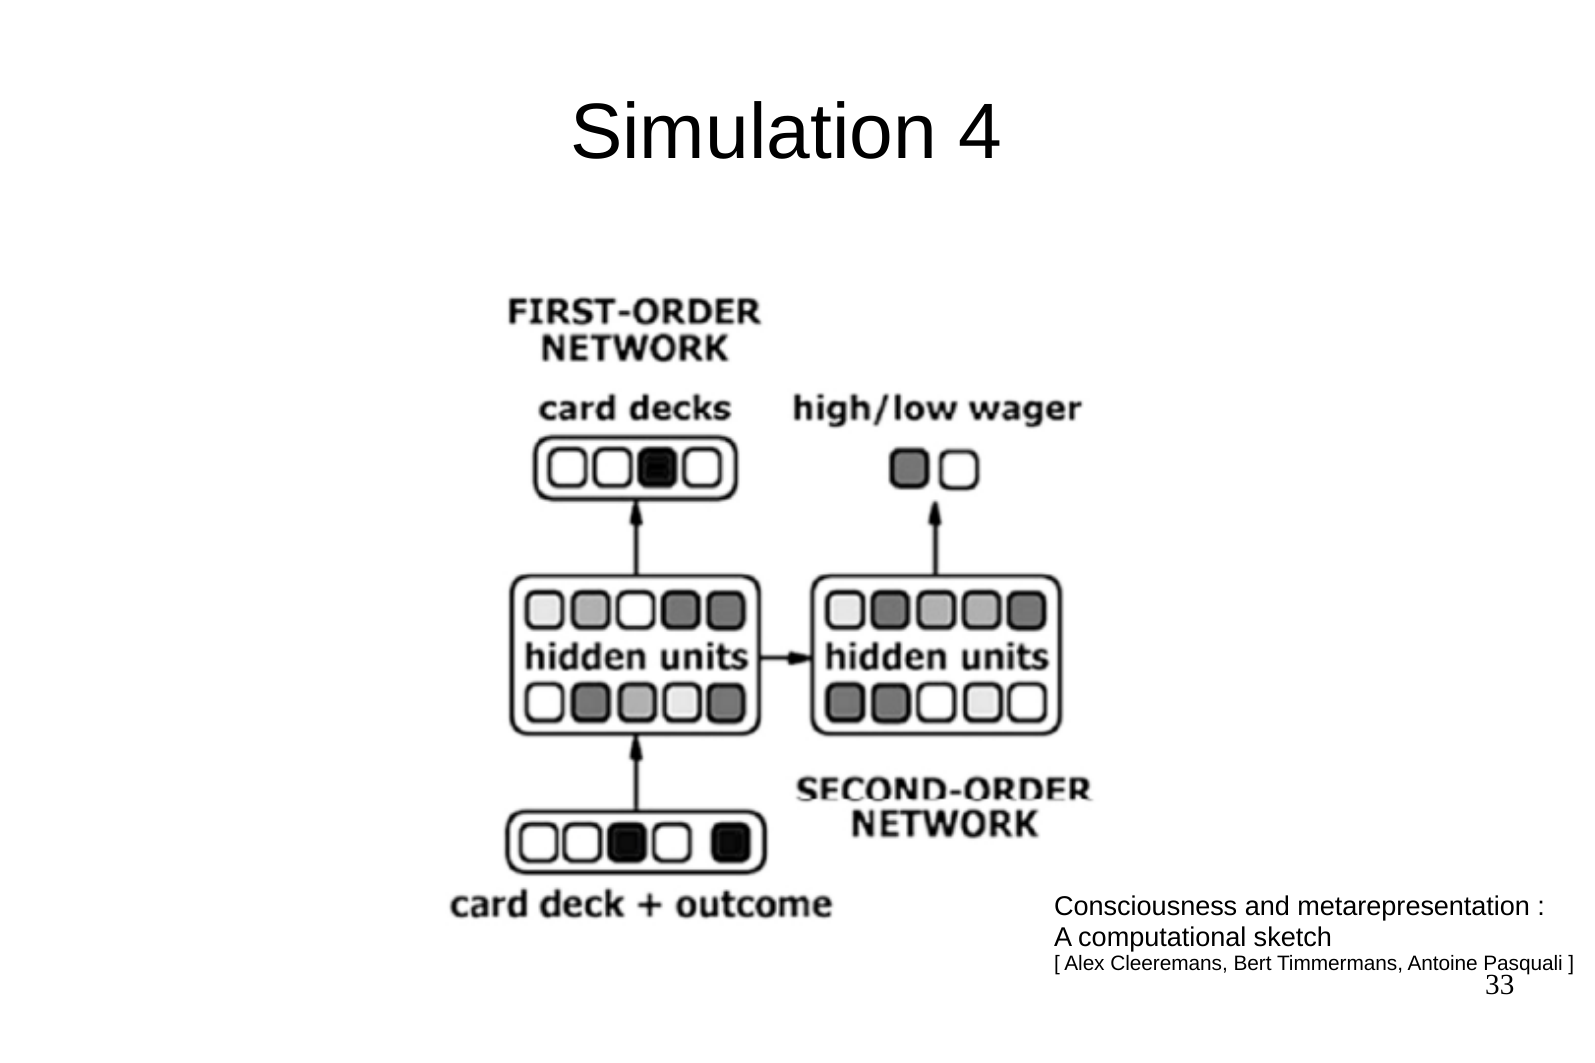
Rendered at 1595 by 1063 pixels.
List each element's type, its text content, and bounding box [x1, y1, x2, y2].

picture [427, 248, 1135, 951]
title Simulation 4 [79, 42, 1515, 220]
text_box Consciousness and metarepresentation : A computational sketch [ Alex Cleeremans, Bert Timmermans, Antoine Pasquali ] [968, 883, 1595, 1025]
